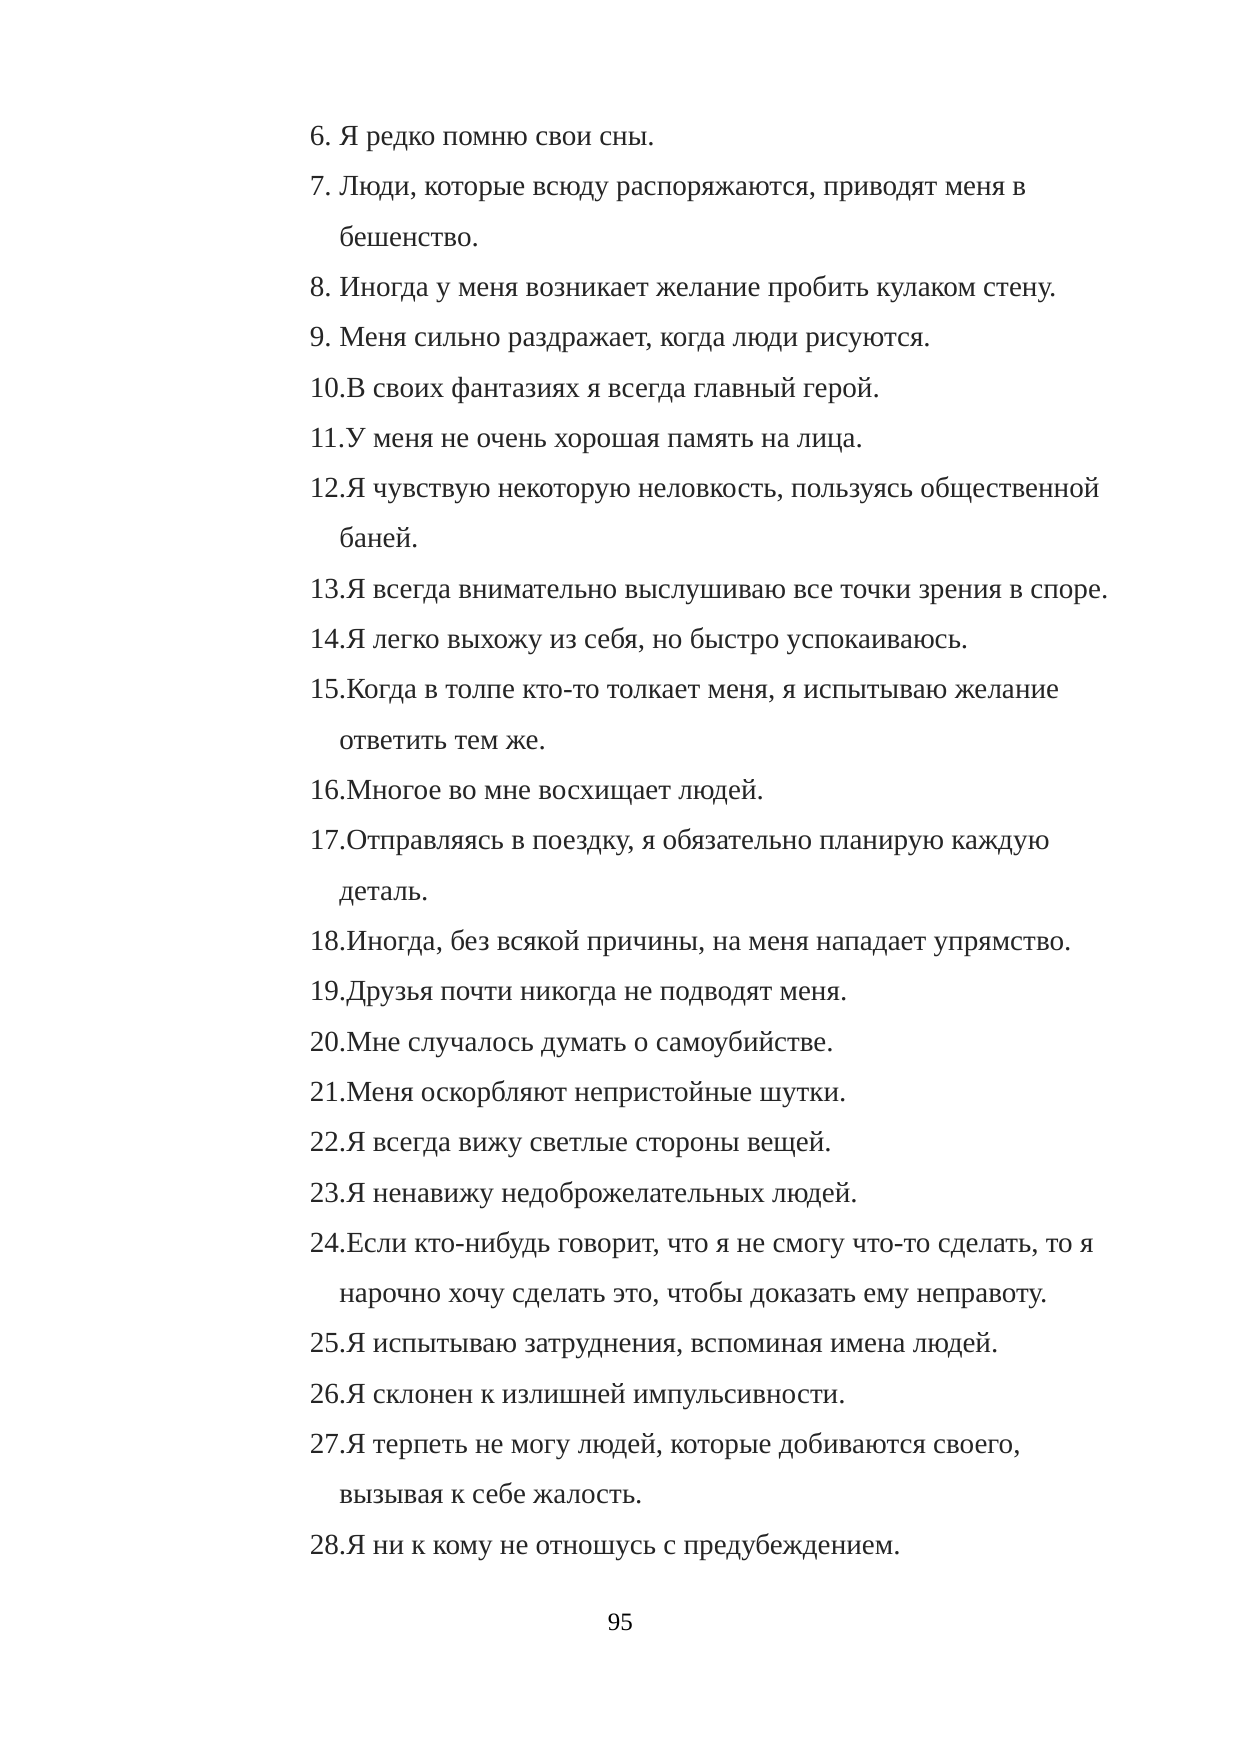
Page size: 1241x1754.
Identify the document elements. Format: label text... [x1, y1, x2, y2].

list Я чувствую некоторую неловкость, пользуясь общественной баней. [309, 470, 1122, 554]
list Я склонен к излишней импульсивности. [309, 1376, 1122, 1409]
list Меня сильно раздражает, когда люди рисуются. [309, 319, 1122, 353]
list Я редко помню свои сны. [309, 118, 1122, 152]
list В своих фантазиях я всегда главный герой. [309, 370, 1122, 403]
list Я ненавижу недоброжелательных людей. [309, 1175, 1122, 1208]
list Когда в толпе кто-то толкает меня, я испытываю желание ответить тем же. [309, 672, 1122, 755]
list У меня не очень хорошая память на лица. [309, 420, 1122, 453]
list Люди, которые всюду распоряжаются, приводят меня в бешенство. [309, 168, 1122, 252]
list Отправляясь в поездку, я обязательно планирую каждую деталь. [309, 822, 1122, 906]
list Если кто-нибудь говорит, что я не смогу что-то сделать, то я нарочно хочу сделать это, чтобы доказать ему неправоту. [309, 1225, 1122, 1309]
list Я испытываю затруднения, вспоминая имена людей. [309, 1326, 1122, 1359]
list Я всегда вижу светлые стороны вещей. [309, 1124, 1122, 1158]
list Многое во мне восхищает людей. [309, 772, 1122, 806]
list Иногда у меня возникает желание пробить кулаком стену. [309, 269, 1122, 303]
list Друзья почти никогда не подводят меня. [309, 973, 1122, 1007]
list Я терпеть не могу людей, которые добиваются своего, вызывая к себе жалость. [309, 1426, 1122, 1510]
list Меня оскорбляют непристойные шутки. [309, 1074, 1122, 1108]
list Мне случалось думать о самоубийстве. [309, 1024, 1122, 1057]
list Я легко выхожу из себя, но быстро успокаиваюсь. [309, 621, 1122, 655]
list Иногда, без всякой причины, на меня нападает упрямство. [309, 923, 1122, 957]
list Я всегда внимательно выслушиваю все точки зрения в споре. [309, 571, 1122, 604]
list Я ни к кому не отношусь с предубеждением. [309, 1527, 1122, 1560]
